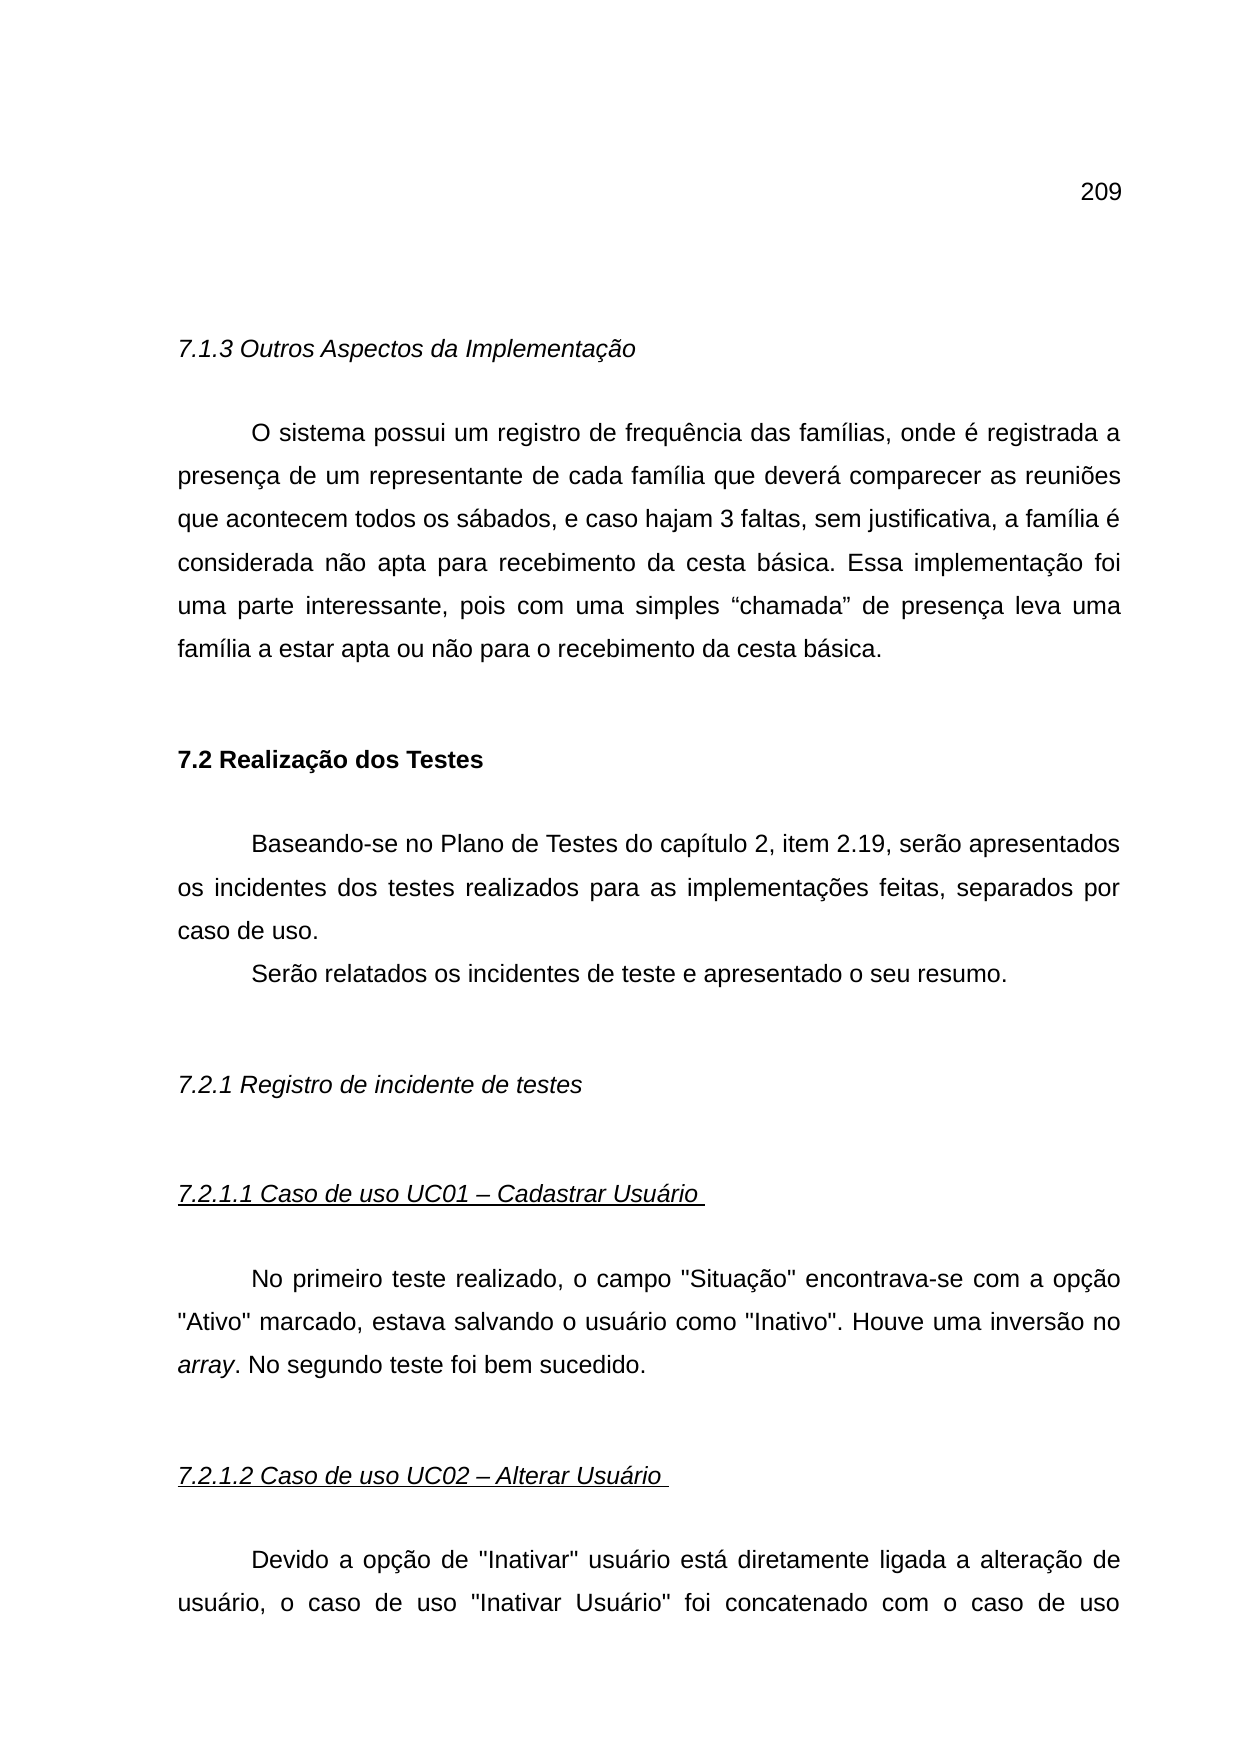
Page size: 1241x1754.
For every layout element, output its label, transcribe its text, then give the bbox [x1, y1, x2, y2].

text No primeiro teste realizado, o campo "Situação" encontrava-se com a opção "Ativo" marcado, estava salvando o usuário como "Inativo". Houve uma inversão no array. No segundo teste foi bem sucedido. [177, 1264, 1122, 1379]
subtitle 7.2.1.1 Caso de uso UC01 – Cadastrar Usuário [177, 1179, 1122, 1208]
text O sistema possui um registro de frequência das famílias, onde é registrada a presença de um representante de cada família que deverá comparecer as reuniões que acontecem todos os sábados, e caso hajam 3 faltas, sem justificativa, a família é considerada não apta para recebimento da cesta básica. Essa implementação foi uma parte interessante, pois com uma simples “chamada” de presença leva uma família a estar apta ou não para o recebimento da cesta básica. [177, 418, 1122, 663]
text Devido a opção de "Inativar" usuário está diretamente ligada a alteração de usuário, o caso de uso "Inativar Usuário" foi concatenado com o caso de uso [177, 1545, 1122, 1617]
text Baseando-se no Plano de Testes do capítulo 2, item 2.19, serão apresentados os incidentes dos testes realizados para as implementações feitas, separados por caso de uso. [177, 829, 1122, 944]
subtitle 7.2 Realização dos Testes [177, 745, 1122, 774]
subtitle 7.2.1.2 Caso de uso UC02 – Alterar Usuário [177, 1461, 1122, 1490]
subtitle 7.1.3 Outros Aspectos da Implementação [177, 334, 1122, 363]
text Serão relatados os incidentes de teste e apresentado o seu resumo. [177, 959, 1122, 988]
subtitle 7.2.1 Registro de incidente de testes [177, 1070, 1122, 1099]
